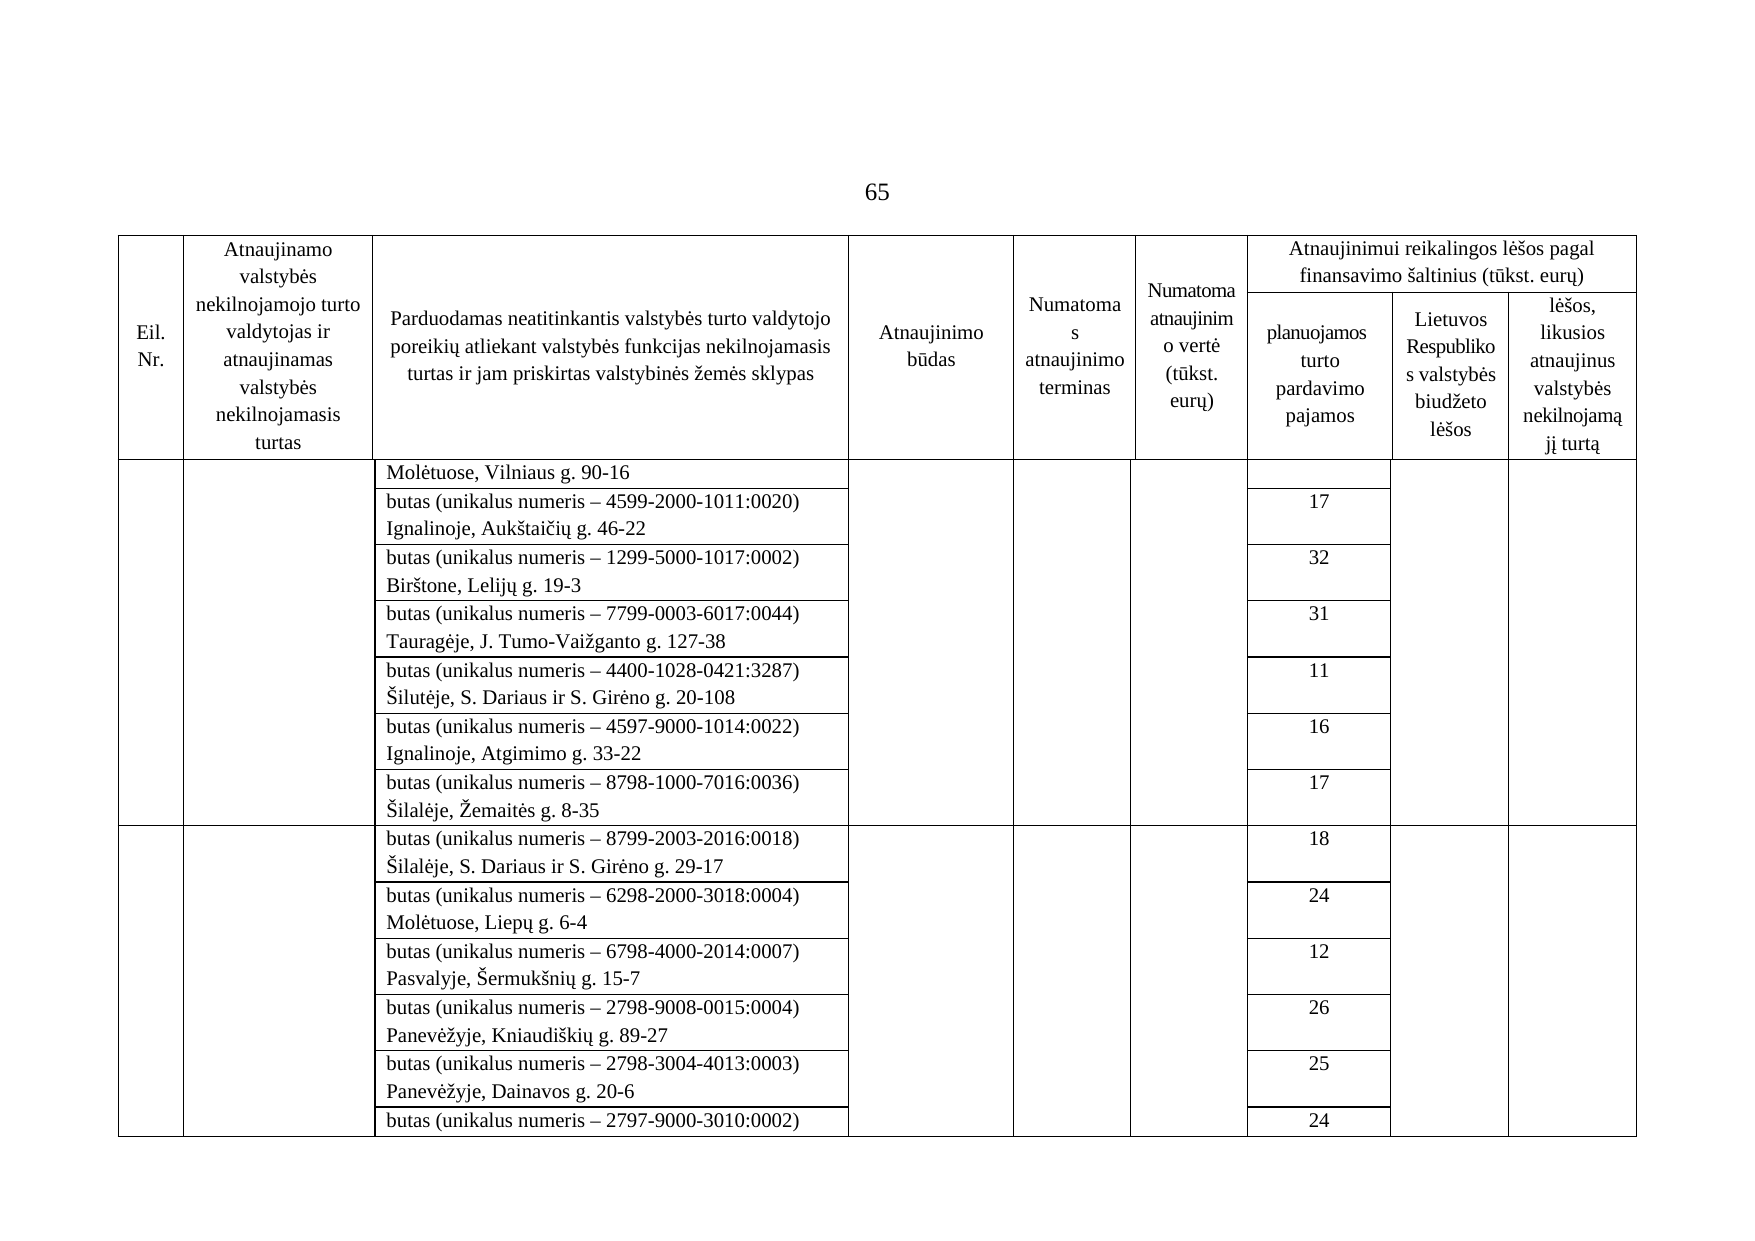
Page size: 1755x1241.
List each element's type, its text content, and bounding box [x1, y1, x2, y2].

table_cell 18 [1248, 826, 1390, 881]
table_header Atnaujinimui reikalingos lėšos pagal finansavimo šaltinius (tūkst. eurų) [1248, 236, 1636, 292]
table_cell 24 [1248, 1108, 1390, 1136]
table_cell Molėtuose, Vilniaus g. 90-16 [376, 460, 848, 488]
table_cell butas (unikalus numeris – 4400-1028-0421:3287) Šilutėje, S. Dariaus ir S. Girėno g. 20-108 [376, 658, 848, 713]
table_cell butas (unikalus numeris – 1299-5000-1017:0002) Birštone, Lelijų g. 19-3 [376, 545, 848, 600]
table_header Numatomas atnaujinimo terminas [1014, 236, 1135, 459]
table_cell [119, 826, 183, 1136]
table_cell butas (unikalus numeris – 2797-9000-3010:0002) [376, 1108, 848, 1136]
table_cell 25 [1248, 1051, 1390, 1106]
table_cell butas (unikalus numeris – 7799-0003-6017:0044) Tauragėje, J. Tumo-Vaižganto g. 127-38 [376, 601, 848, 656]
table_cell planuojamos turto pardavimo pajamos [1248, 293, 1392, 459]
table_cell 24 [1248, 883, 1390, 938]
table_header Atnaujinimo būdas [849, 236, 1013, 459]
table_cell lėšos, likusios atnaujinus valstybės nekilnojamąjį turtą [1509, 293, 1636, 459]
table_cell 17 [1248, 489, 1390, 544]
table_cell 26 [1248, 995, 1390, 1050]
table_cell [119, 460, 183, 825]
table_cell [849, 826, 1013, 1136]
table_cell [184, 460, 374, 825]
table_header Parduodamas neatitinkantis valstybės turto valdytojo poreikių atliekant valstybės funkcijas nekilnojamasis turtas ir jam priskirtas valstybinės žemės sklypas [373, 236, 848, 459]
table_cell [849, 460, 1013, 825]
table_cell [1391, 826, 1508, 1136]
table_cell [1509, 460, 1636, 825]
table_cell Lietuvos Respublikos valstybės biudžeto lėšos [1393, 293, 1508, 459]
table_cell butas (unikalus numeris – 6798-4000-2014:0007) Pasvalyje, Šermukšnių g. 15-7 [376, 939, 848, 994]
table_cell 31 [1248, 601, 1390, 656]
table_cell butas (unikalus numeris – 6298-2000-3018:0004) Molėtuose, Liepų g. 6-4 [376, 883, 848, 938]
table_cell [184, 826, 374, 1136]
table_cell [1509, 826, 1636, 1136]
table_cell [1014, 460, 1130, 825]
table_header Atnaujinamo valstybės nekilnojamojo turto valdytojas ir atnaujinamas valstybės nekilnojamasis turtas [184, 236, 372, 459]
table_cell [1131, 826, 1247, 1136]
table_cell 16 [1248, 714, 1390, 769]
table_cell butas (unikalus numeris – 4597-9000-1014:0022) Ignalinoje, Atgimimo g. 33-22 [376, 714, 848, 769]
table_cell [1131, 460, 1247, 825]
table_cell [1391, 460, 1508, 825]
table_cell [1248, 460, 1390, 488]
table_header Eil. Nr. [119, 236, 183, 459]
table_cell 11 [1248, 658, 1390, 713]
table_cell butas (unikalus numeris – 8798-1000-7016:0036) Šilalėje, Žemaitės g. 8-35 [376, 770, 848, 825]
table_cell butas (unikalus numeris – 4599-2000-1011:0020) Ignalinoje, Aukštaičių g. 46-22 [376, 489, 848, 544]
table_cell 17 [1248, 770, 1390, 825]
table_cell butas (unikalus numeris – 2798-9008-0015:0004) Panevėžyje, Kniaudiškių g. 89-27 [376, 995, 848, 1050]
table_header Numatoma atnaujinimo vertė (tūkst. eurų) [1136, 236, 1247, 459]
table_cell [1014, 826, 1130, 1136]
table_cell butas (unikalus numeris – 8799-2003-2016:0018) Šilalėje, S. Dariaus ir S. Girėno g. 29-17 [376, 826, 848, 881]
table_cell butas (unikalus numeris – 2798-3004-4013:0003) Panevėžyje, Dainavos g. 20-6 [376, 1051, 848, 1106]
table_cell 12 [1248, 939, 1390, 994]
table_cell 32 [1248, 545, 1390, 600]
